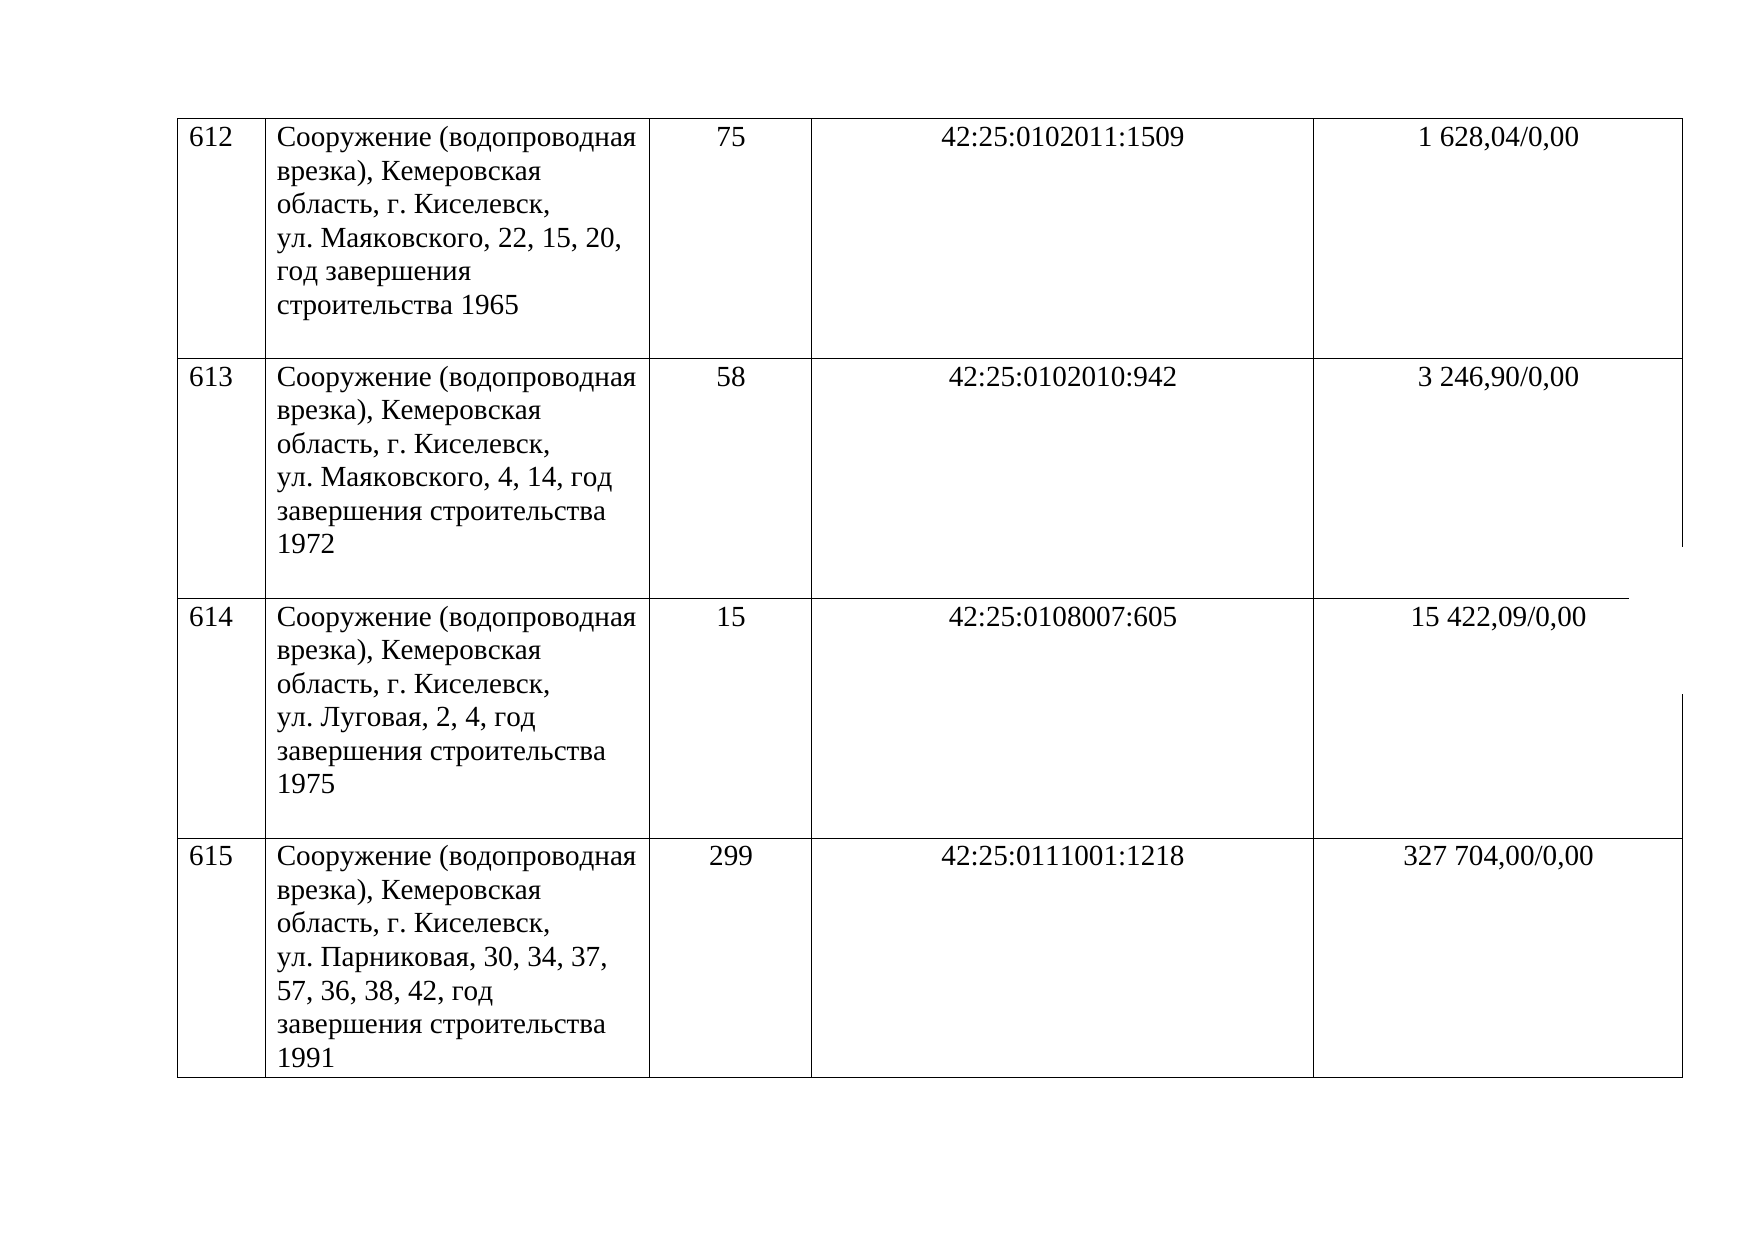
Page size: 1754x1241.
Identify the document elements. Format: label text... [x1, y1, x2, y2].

table_cell 15 422,09/0,00 [1314, 599, 1682, 837]
table_cell 42:25:0102010:942 [812, 359, 1313, 598]
table_cell 15 [650, 599, 811, 837]
table_cell 75 [650, 119, 811, 358]
table_cell Сооружение (водопроводная врезка), Кемеровская область, г. Киселевск, ул. Маяковского, 4, 14, год завершения строительства 1972 [266, 359, 649, 598]
table_cell 299 [650, 839, 811, 1077]
table_cell 58 [650, 359, 811, 598]
table_cell 327 704,00/0,00 [1314, 839, 1682, 1077]
table_cell Сооружение (водопроводная врезка), Кемеровская область, г. Киселевск, ул. Парниковая, 30, 34, 37, 57, 36, 38, 42, год завершения строительства 1991 [266, 839, 649, 1077]
table_cell Сооружение (водопроводная врезка), Кемеровская область, г. Киселевск, ул. Луговая, 2, 4, год завершения строительства 1975 [266, 599, 649, 837]
table_cell 615 [178, 839, 265, 1077]
table_cell 3 246,90/0,00 [1314, 359, 1682, 598]
table_cell Сооружение (водопроводная врезка), Кемеровская область, г. Киселевск, ул. Маяковского, 22, 15, 20, год завершения строительства 1965 [266, 119, 649, 358]
table_cell 613 [178, 359, 265, 598]
table_cell 614 [178, 599, 265, 837]
table_cell 612 [178, 119, 265, 358]
table_cell 1 628,04/0,00 [1314, 119, 1682, 358]
table_cell 42:25:0102011:1509 [812, 119, 1313, 358]
table_cell 42:25:0108007:605 [812, 599, 1313, 837]
table_cell 42:25:0111001:1218 [812, 839, 1313, 1077]
